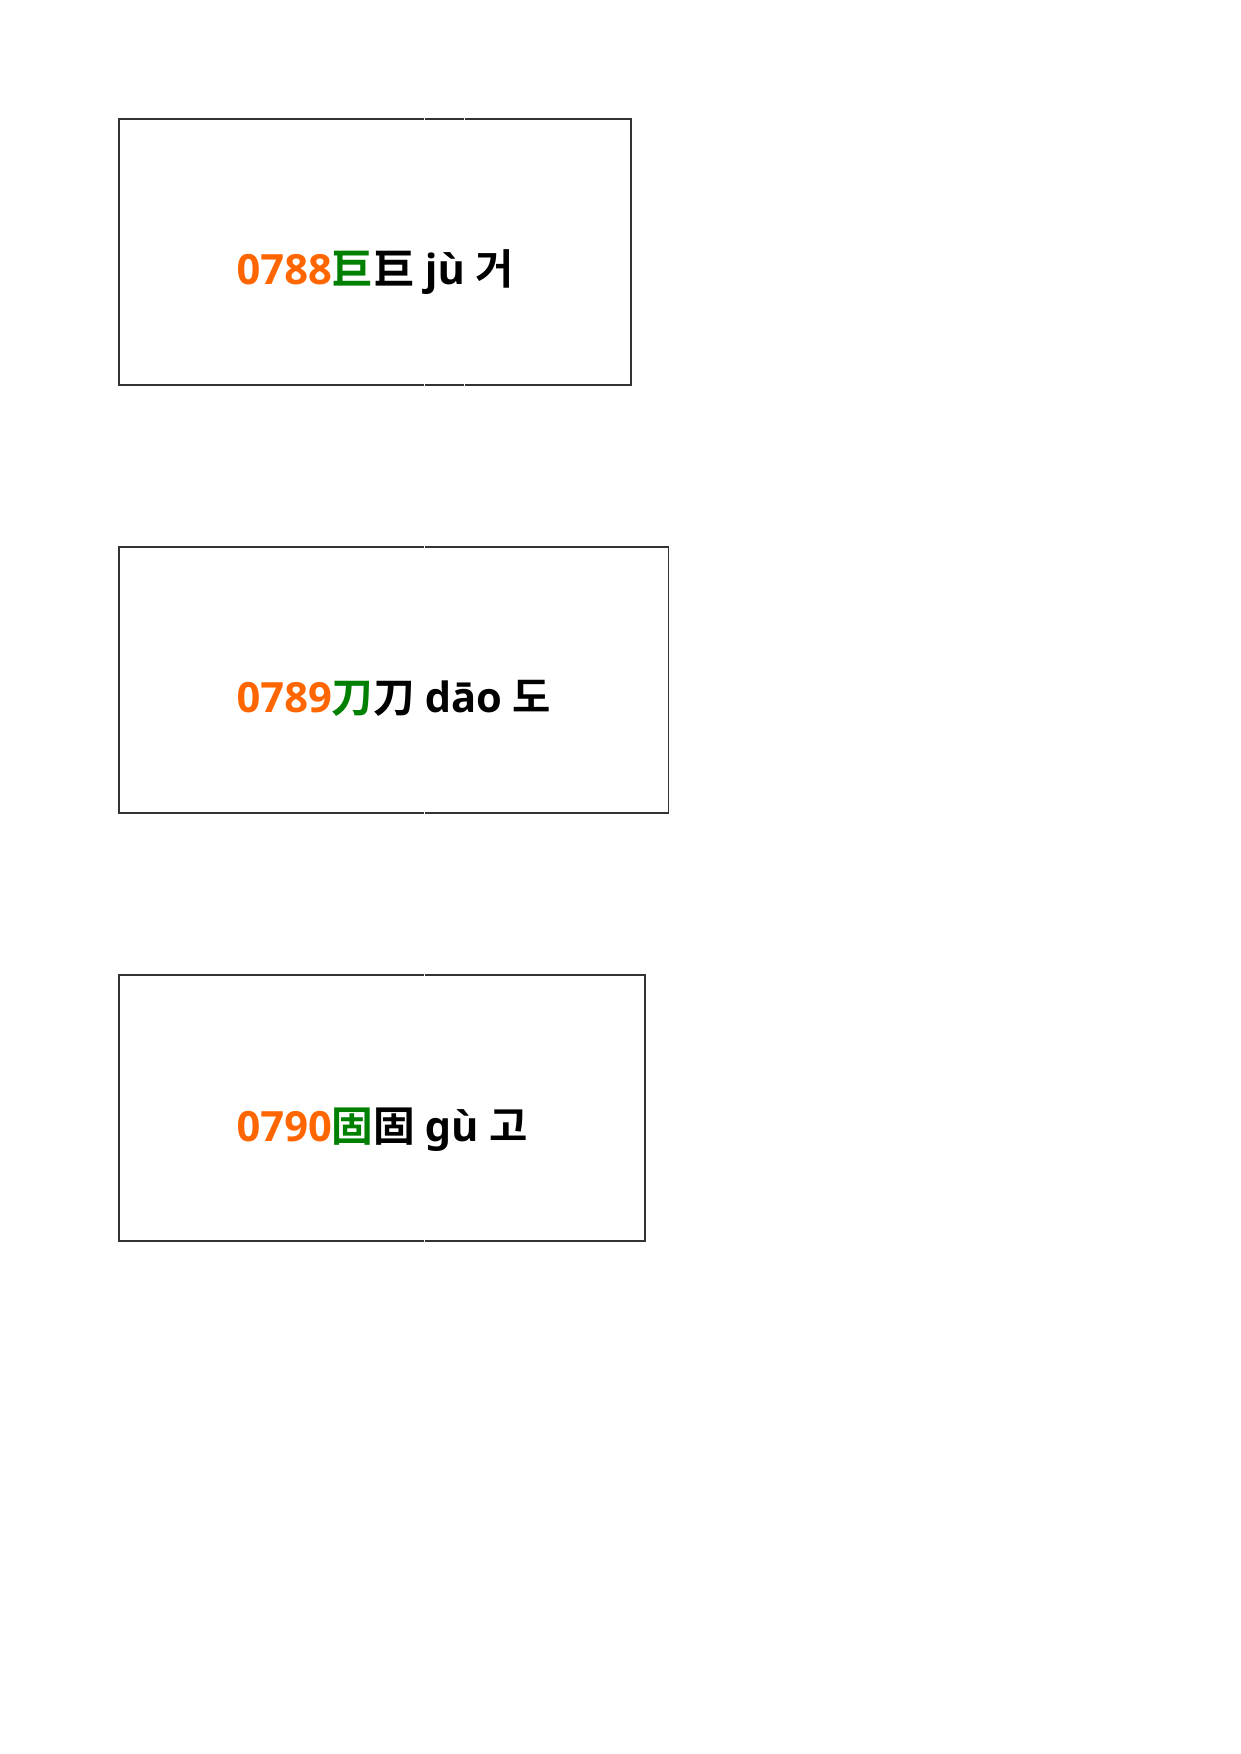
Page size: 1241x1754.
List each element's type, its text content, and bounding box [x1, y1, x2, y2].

text 0790固固 gù 고 [120, 975, 644, 1241]
text [632, 118, 1122, 386]
text 0788巨巨 jù 거 [120, 119, 630, 385]
text [646, 974, 1122, 1242]
text 0789刀刀 dāo 도 [120, 547, 668, 813]
text [669, 546, 1122, 814]
